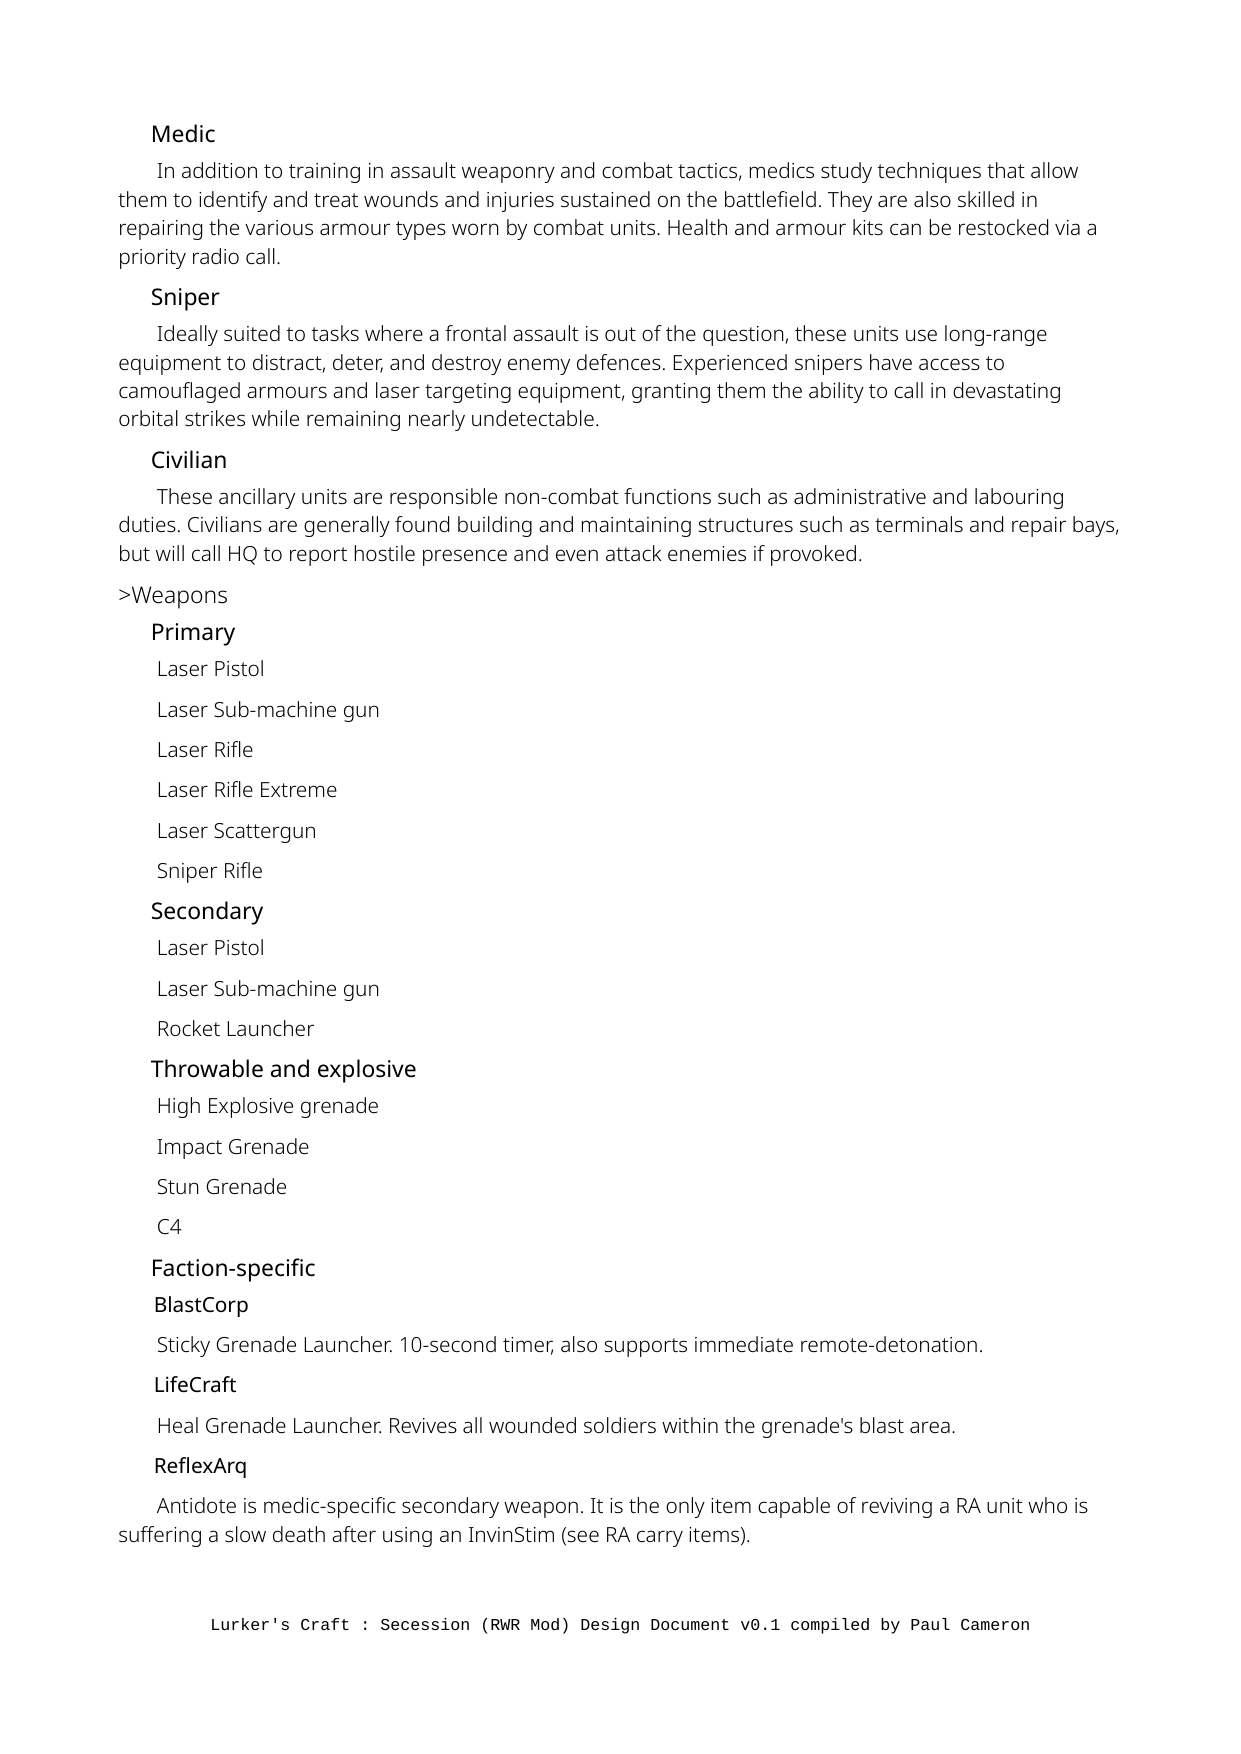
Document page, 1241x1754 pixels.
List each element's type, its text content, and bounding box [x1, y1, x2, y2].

text Heal Grenade Launcher. Revives all wounded soldiers within the grenade's blast area. [118, 1411, 1122, 1439]
subtitle Civilian [142, 443, 1122, 475]
text In addition to training in assault weaponry and combat tactics, medics study techniques that allow them to identify and treat wounds and injuries sustained on the battlefield. They are also skilled in repairing the various armour types worn by combat units. Health and armour kits can be restocked via a priority radio call. [118, 156, 1122, 270]
text Antidote is medic-specific secondary weapon. It is the only item capable of reviving a RA unit who is suffering a slow death after using an InvinStim (see RA carry items). [118, 1491, 1122, 1548]
subtitle LifeCraft [153, 1370, 1122, 1399]
text Laser Sub-machine gun [118, 695, 1122, 723]
text Laser Pistol [118, 933, 1122, 962]
subtitle Throwable and explosive [142, 1053, 1122, 1084]
text Sticky Grenade Launcher. 10-second timer, also supports immediate remote-detonation. [118, 1330, 1122, 1358]
subtitle BlastCorp [153, 1290, 1122, 1318]
subtitle Faction-specific [142, 1251, 1122, 1283]
subtitle Medic [142, 118, 1122, 149]
text Impact Grenade [118, 1132, 1122, 1160]
text Stun Grenade [118, 1172, 1122, 1201]
text These ancillary units are responsible non-combat functions such as administrative and labouring duties. Civilians are generally found building and maintaining structures such as terminals and repair bays, but will call HQ to report hostile presence and even attack enemies if provoked. [118, 482, 1122, 567]
subtitle ReflexArq [153, 1451, 1122, 1479]
text Ideally suited to tasks where a frontal assault is out of the question, these units use long-range equipment to distract, deter, and destroy enemy defences. Experienced snipers have access to camouflaged armours and laser targeting equipment, granting them the ability to call in devastating orbital strikes while remaining nearly undetectable. [118, 319, 1122, 433]
text C4 [118, 1212, 1122, 1241]
text Sniper Rifle [118, 856, 1122, 884]
text Rocket Launcher [118, 1014, 1122, 1042]
text Laser Sub-machine gun [118, 974, 1122, 1002]
text Laser Rifle [118, 735, 1122, 763]
subtitle >Weapons [118, 579, 1122, 610]
text Laser Rifle Extreme [118, 775, 1122, 804]
text Laser Pistol [118, 654, 1122, 683]
text Laser Scattergun [118, 816, 1122, 844]
subtitle Sniper [142, 281, 1122, 312]
subtitle Secondary [142, 895, 1122, 926]
text High Explosive grenade [118, 1091, 1122, 1120]
subtitle Primary [142, 616, 1122, 647]
